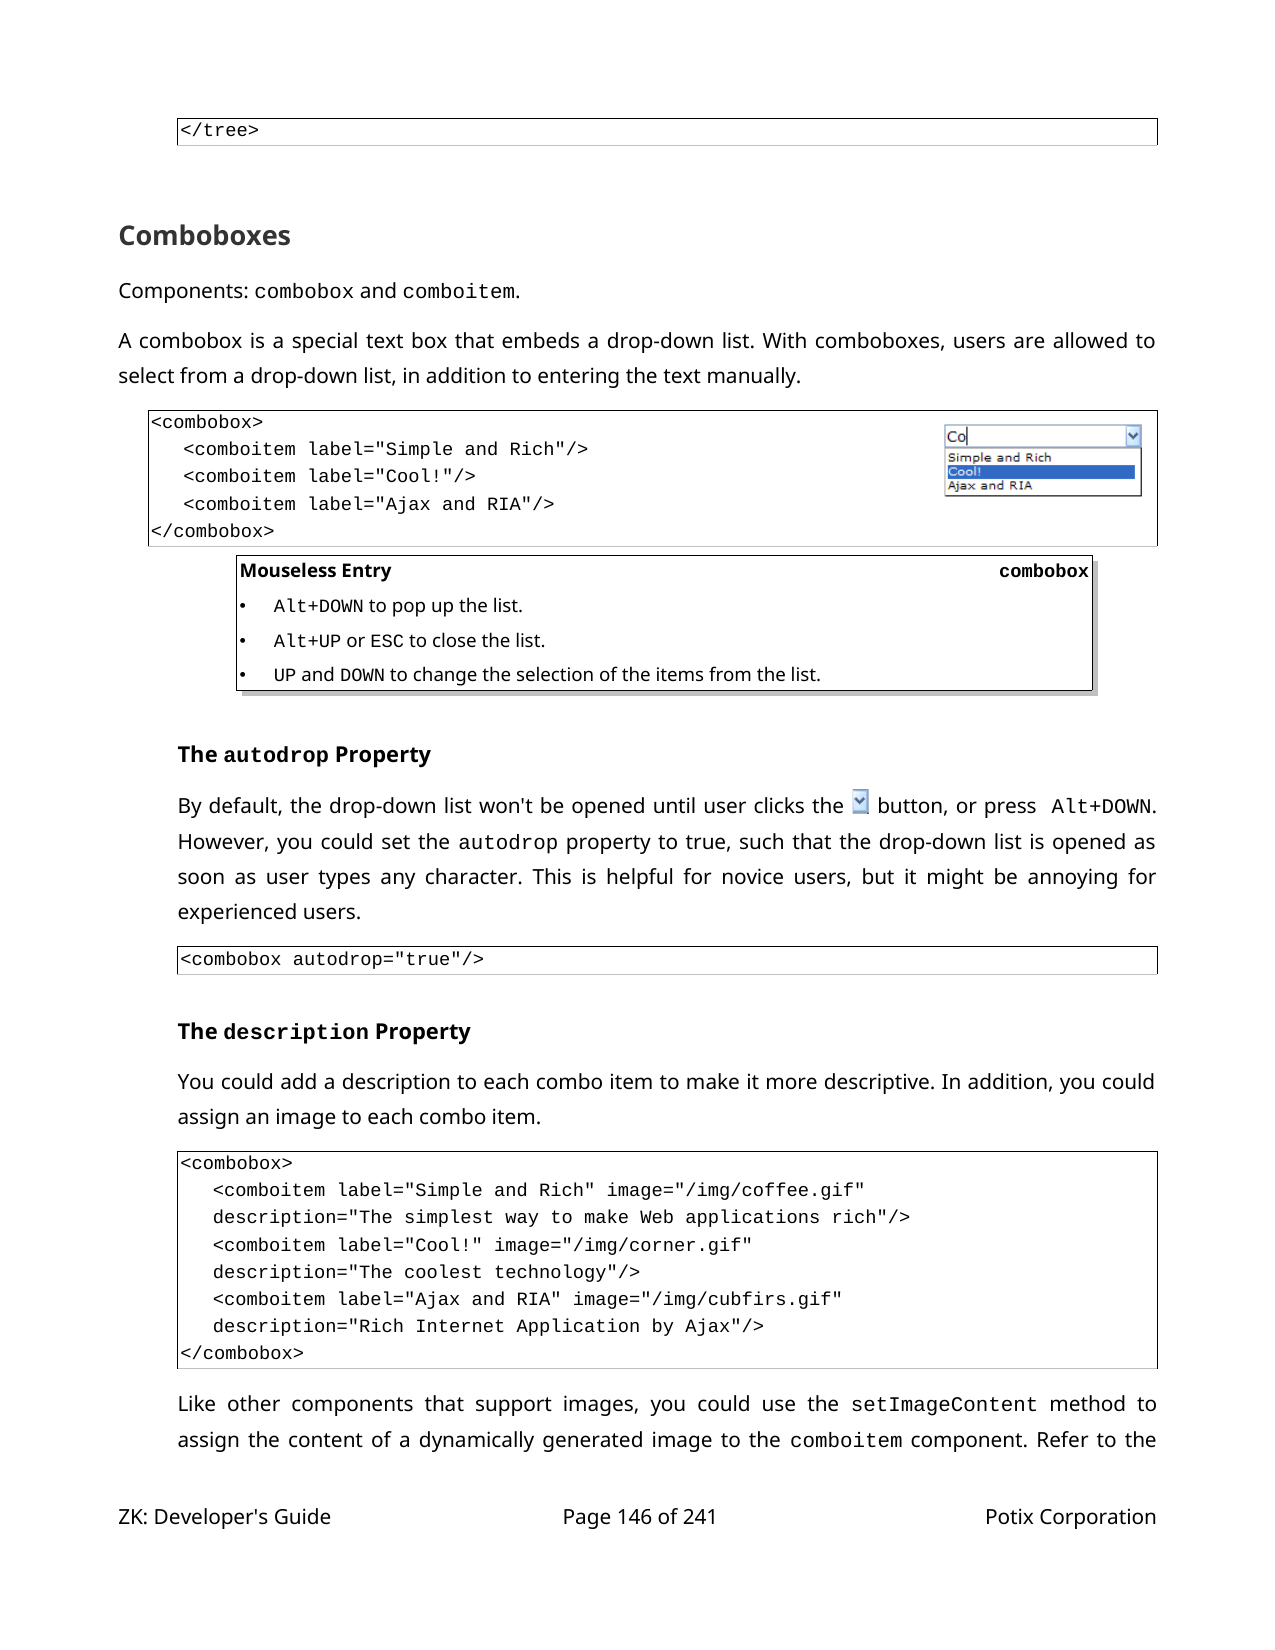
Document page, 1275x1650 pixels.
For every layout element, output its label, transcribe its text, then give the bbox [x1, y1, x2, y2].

text <combobox> [178, 1152, 1157, 1175]
text By default, the drop-down list won't be opened until user clicks the button, or press Alt+DOWN. However, you could set the autodrop property to true, such that the drop-down list is opened as soon as user types any character. This is helpful for novice users, but it might be annoying for experienced users. [177, 789, 1157, 926]
text Like other components that support images, you could use the setImageContent method to assign the content of a dynamically generated image to the comboitem component. Refer to the [177, 1389, 1157, 1453]
picture [941, 421, 1150, 500]
text description="Rich Internet Application by Ajax"/> [178, 1314, 1157, 1338]
text description="The coolest technology"/> [178, 1260, 1157, 1284]
text <comboitem label="Ajax and RIA"/> [149, 491, 1157, 516]
subtitle The autodrop Property [177, 739, 1157, 769]
text </combobox> [149, 519, 1157, 546]
text <comboitem label="Ajax and RIA" image="/img/cubfirs.gif" [178, 1287, 1157, 1311]
subtitle The description Property [177, 1016, 1157, 1046]
text <comboitem label="Simple and Rich" image="/img/coffee.gif" [178, 1178, 1157, 1202]
text description="The simplest way to make Web applications rich"/> [178, 1205, 1157, 1229]
text You could add a description to each combo item to make it more descriptive. In addition, you could assign an image to each combo item. [177, 1067, 1157, 1130]
list Alt+DOWN to pop up the list. [237, 589, 1092, 618]
picture [852, 789, 870, 814]
text <comboitem label="Cool!"/> [149, 464, 941, 488]
subtitle Comboboxes [118, 216, 1157, 253]
text <combobox autodrop="true"/> [178, 947, 1157, 974]
text <comboitem label="Simple and Rich"/> [149, 437, 941, 461]
text <combobox> [149, 411, 1157, 434]
text Components: combobox and comboitem. [118, 277, 1157, 305]
text </combobox> [178, 1341, 1157, 1368]
list UP and DOWN to change the selection of the items from the list. [237, 658, 1092, 690]
text A combobox is a special text box that embeds a drop-down list. With comboboxes, users are allowed to select from a drop-down list, in addition to entering the text manually. [118, 326, 1157, 389]
list Alt+UP or ESC to close the list. [237, 624, 1092, 653]
text </tree> [178, 119, 1157, 145]
text <comboitem label="Cool!" image="/img/corner.gif" [178, 1232, 1157, 1257]
text Mouseless Entry combobox [237, 556, 1092, 583]
